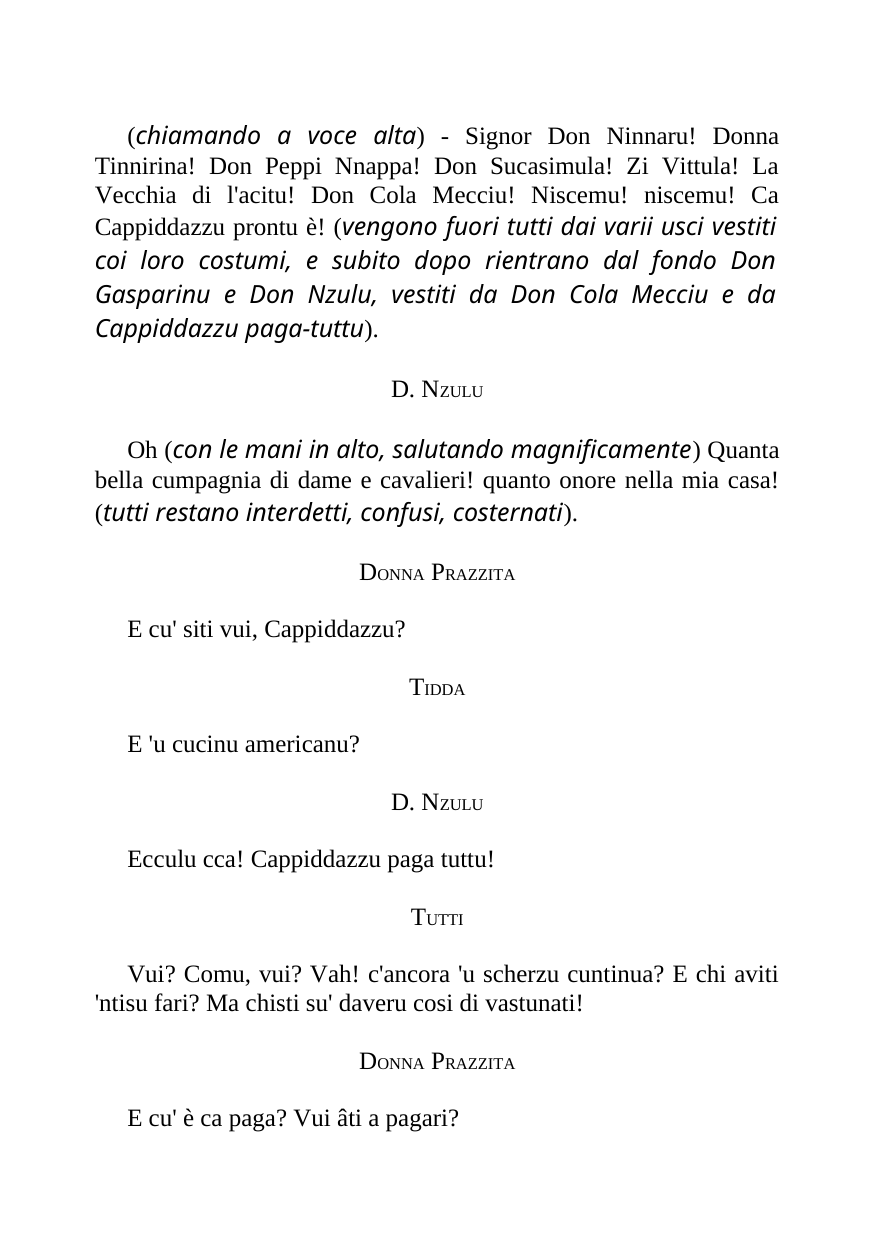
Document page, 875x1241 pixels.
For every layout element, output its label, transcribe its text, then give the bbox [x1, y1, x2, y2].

text E cu' è ca paga? Vui âti a pagari? [94, 1103, 779, 1132]
text Ecculu cca! Cappiddazzu paga tuttu! [94, 844, 779, 873]
text Vui? Comu, vui? Vah! c'ancora 'u scherzu cuntinua? E chi aviti 'ntisu fari? Ma chisti su' daveru cosi di vastunati! [94, 959, 779, 1017]
text E 'u cucinu americanu? [94, 729, 779, 758]
text D. Nzulu [94, 374, 779, 403]
text E cu' siti vui, Cappiddazzu? [94, 614, 779, 643]
text Tidda [94, 672, 779, 701]
text (chiamando a voce alta) - Signor Don Ninnaru! Donna Tinnirina! Don Peppi Nnappa! Don Sucasimula! Zi Vittula! La Vecchia di l'acitu! Don Cola Mecciu! Niscemu! niscemu! Ca Cappiddazzu prontu è! (vengono fuori tutti dai varii usci vestiti coi loro costumi, e subito dopo rientrano dal fondo Don Gasparinu e Don Nzulu, vestiti da Don Cola Mecciu e da Cappiddazzu paga-tuttu). [94, 117, 779, 345]
text Donna Prazzita [94, 557, 779, 586]
text Oh (con le mani in alto, salutando magnificamente) Quanta bella cumpagnia di dame e cavalieri! quanto onore nella mia casa! (tutti restano interdetti, confusi, costernati). [94, 431, 779, 528]
text Donna Prazzita [94, 1046, 779, 1074]
text Tutti [94, 902, 779, 931]
text D. Nzulu [94, 787, 779, 816]
